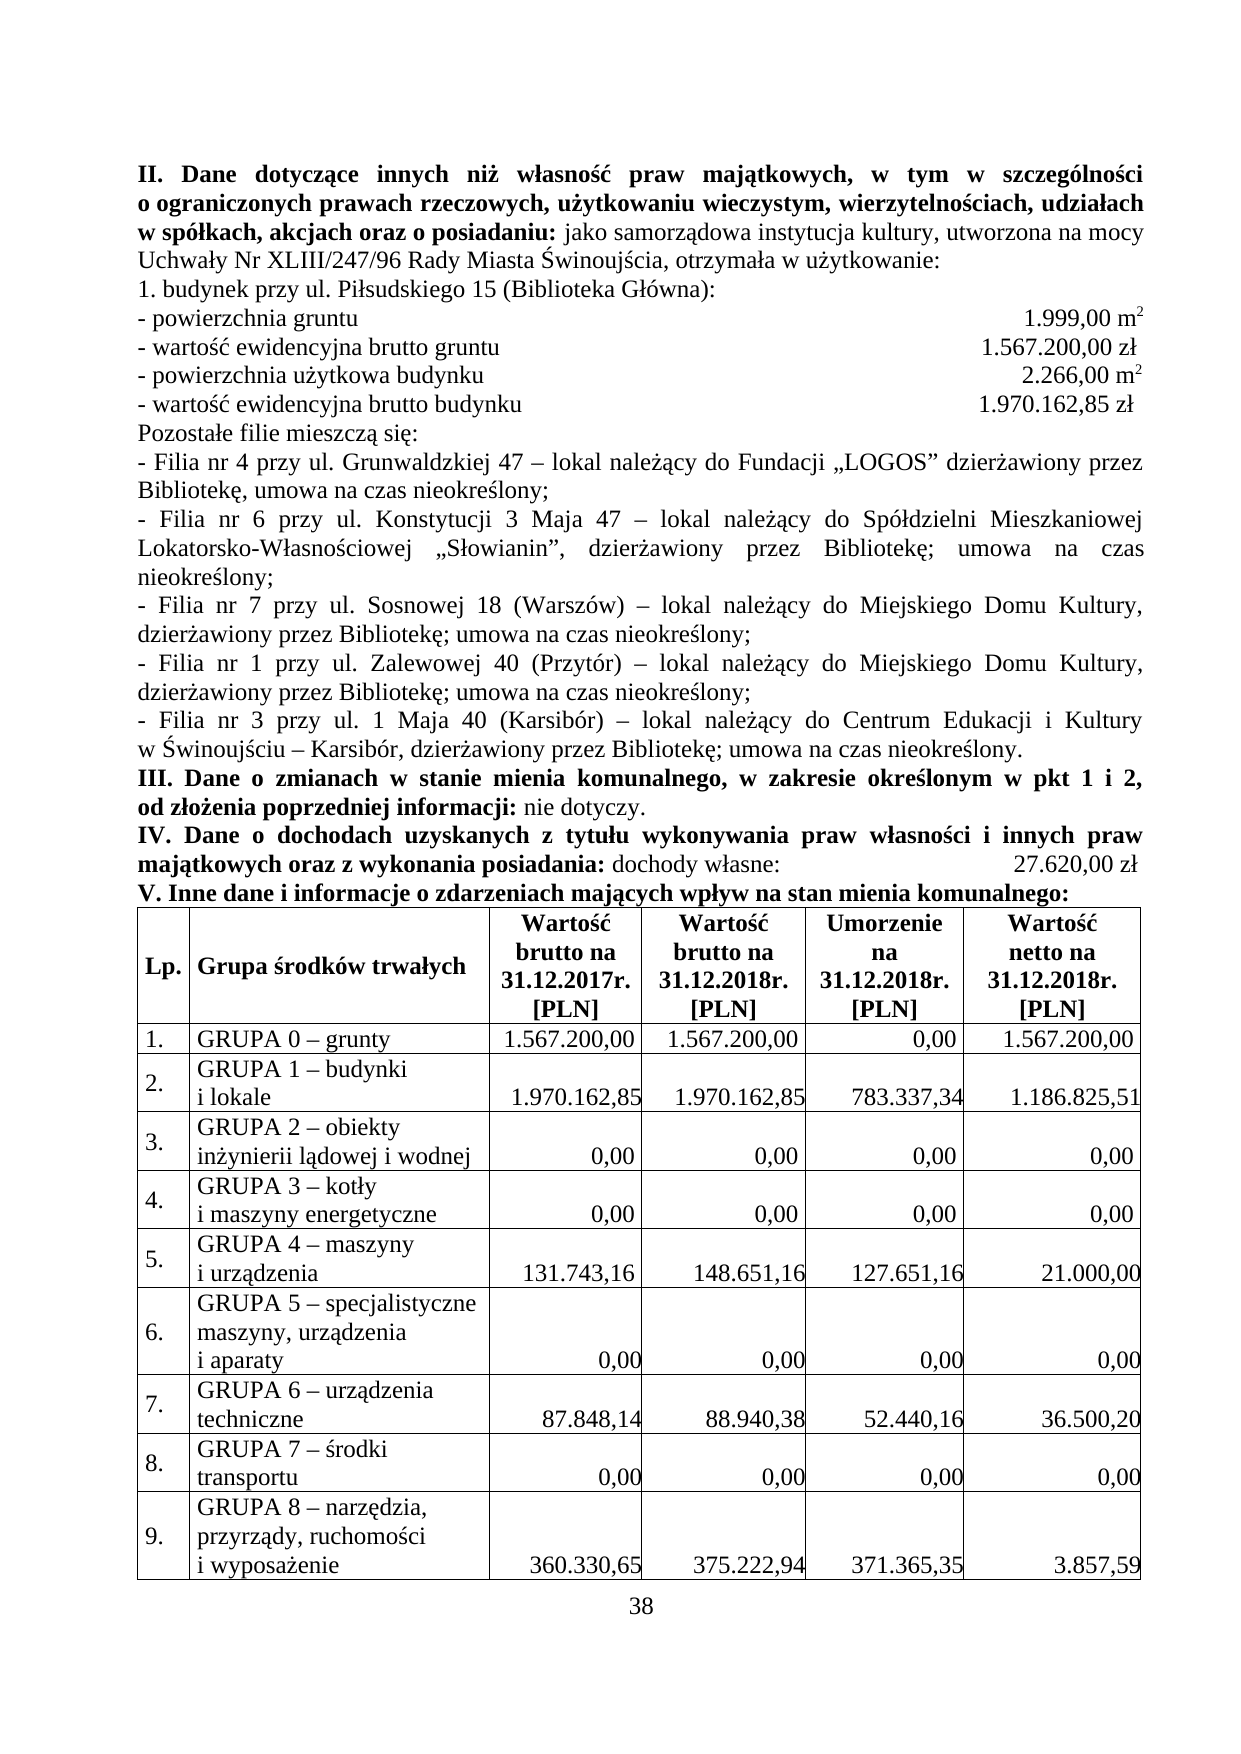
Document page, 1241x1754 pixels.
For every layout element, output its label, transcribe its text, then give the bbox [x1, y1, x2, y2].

table_cell 0,00 [806, 1288, 963, 1374]
table_cell 7. [138, 1375, 189, 1433]
text - Filia nr 3 przy ul. 1 Maja 40 (Karsibór) – lokal należący do Centrum Edukacji i Kultury w Świnoujściu – Karsibór, dzierżawiony przez Bibliotekę; umowa na czas nieokreślony. [137, 706, 1145, 763]
table_cell 360.330,65 [490, 1492, 641, 1578]
table_cell GRUPA 6 – urządzenia techniczne [190, 1375, 489, 1433]
text - Filia nr 1 przy ul. Zalewowej 40 (Przytór) – lokal należący do Miejskiego Domu Kultury, dzierżawiony przez Bibliotekę; umowa na czas nieokreślony; [137, 648, 1145, 706]
table_cell 87.848,14 [490, 1375, 641, 1433]
table_cell 9. [138, 1492, 189, 1578]
table_cell 52.440,16 [806, 1375, 963, 1433]
table_cell GRUPA 4 – maszyny i urządzenia [190, 1229, 489, 1287]
table_cell 21.000,00 [964, 1229, 1140, 1287]
text Pozostałe filie mieszczą się: [137, 418, 1145, 447]
table_cell 0,00 [806, 1112, 963, 1170]
table_cell 0,00 [964, 1288, 1140, 1374]
text - Filia nr 6 przy ul. Konstytucji 3 Maja 47 – lokal należący do Spółdzielni Mieszkaniowej Lokatorsko-Własnościowej „Słowianin”, dzierżawiony przez Bibliotekę; umowa na czas nieokreślony; [137, 504, 1145, 591]
table_header Wartość brutto na 31.12.2018r. [PLN] [642, 908, 805, 1023]
text - wartość ewidencyjna brutto budynku 1.970.162,85 zł [137, 389, 1145, 418]
table_cell 1.970.162,85 [490, 1054, 641, 1111]
table_cell 1. [138, 1024, 189, 1053]
table_cell 1.567.200,00 [964, 1024, 1140, 1053]
table_cell 8. [138, 1434, 189, 1491]
table_cell 0,00 [490, 1434, 641, 1491]
table_cell 88.940,38 [642, 1375, 805, 1433]
table_cell GRUPA 7 – środki transportu [190, 1434, 489, 1491]
table_cell 5. [138, 1229, 189, 1287]
table_cell 127.651,16 [806, 1229, 963, 1287]
text V. Inne dane i informacje o zdarzeniach mających wpływ na stan mienia komunalnego: [137, 878, 1145, 907]
table_cell 0,00 [642, 1112, 805, 1170]
table_cell 0,00 [806, 1171, 963, 1228]
table_header Grupa środków trwałych [190, 908, 489, 1023]
table_header Umorzenie na 31.12.2018r. [PLN] [806, 908, 963, 1023]
table_cell 0,00 [642, 1288, 805, 1374]
table_cell 1.186.825,51 [964, 1054, 1140, 1111]
table_cell 0,00 [964, 1434, 1140, 1491]
table_cell 3. [138, 1112, 189, 1170]
table_cell 371.365,35 [806, 1492, 963, 1578]
table_cell 1.970.162,85 [642, 1054, 805, 1111]
text - Filia nr 7 przy ul. Sosnowej 18 (Warszów) – lokal należący do Miejskiego Domu Kultury, dzierżawiony przez Bibliotekę; umowa na czas nieokreślony; [137, 591, 1145, 648]
table_header Lp. [138, 908, 189, 1023]
text - powierzchnia gruntu 1.999,00 m2 [137, 303, 1145, 332]
text IV. Dane o dochodach uzyskanych z tytułu wykonywania praw własności i innych praw majątkowych oraz z wykonania posiadania: dochody własne: 27.620,00 zł [137, 821, 1145, 878]
table_cell 131.743,16 [490, 1229, 641, 1287]
table_cell 0,00 [642, 1434, 805, 1491]
table_cell 0,00 [964, 1171, 1140, 1228]
table_cell 1.567.200,00 [642, 1024, 805, 1053]
table_cell 0,00 [490, 1288, 641, 1374]
table_cell 0,00 [490, 1112, 641, 1170]
text 1. budynek przy ul. Piłsudskiego 15 (Biblioteka Główna): [137, 274, 1145, 303]
table_cell 0,00 [806, 1434, 963, 1491]
text - Filia nr 4 przy ul. Grunwaldzkiej 47 – lokal należący do Fundacji „LOGOS” dzierżawiony przez Bibliotekę, umowa na czas nieokreślony; [137, 447, 1145, 504]
table_cell 4. [138, 1171, 189, 1228]
table_cell GRUPA 3 – kotły i maszyny energetyczne [190, 1171, 489, 1228]
table_cell 0,00 [964, 1112, 1140, 1170]
table_cell GRUPA 5 – specjalistyczne maszyny, urządzenia i aparaty [190, 1288, 489, 1374]
table_cell GRUPA 1 – budynki i lokale [190, 1054, 489, 1111]
table_cell 2. [138, 1054, 189, 1111]
table_cell 6. [138, 1288, 189, 1374]
text III. Dane o zmianach w stanie mienia komunalnego, w zakresie określonym w pkt 1 i 2, od złożenia poprzedniej informacji: nie dotyczy. [137, 763, 1145, 821]
table_cell 0,00 [806, 1024, 963, 1053]
table_cell GRUPA 8 – narzędzia, przyrządy, ruchomości i wyposażenie [190, 1492, 489, 1578]
table_header Wartość brutto na 31.12.2017r. [PLN] [490, 908, 641, 1023]
table_cell 783.337,34 [806, 1054, 963, 1111]
table_cell 0,00 [490, 1171, 641, 1228]
table_cell 36.500,20 [964, 1375, 1140, 1433]
table_cell 1.567.200,00 [490, 1024, 641, 1053]
table_cell GRUPA 0 – grunty [190, 1024, 489, 1053]
table_cell 148.651,16 [642, 1229, 805, 1287]
text II. Dane dotyczące innych niż własność praw majątkowych, w tym w szczególności o ograniczonych prawach rzeczowych, użytkowaniu wieczystym, wierzytelnościach, udziałach w spółkach, akcjach oraz o posiadaniu: jako samorządowa instytucja kultury, utworzona na mocy Uchwały Nr XLIII/247/96 Rady Miasta Świnoujścia, otrzymała w użytkowanie: [137, 159, 1145, 274]
table_cell 375.222,94 [642, 1492, 805, 1578]
text - wartość ewidencyjna brutto gruntu 1.567.200,00 zł [137, 332, 1145, 361]
table_header Wartość netto na 31.12.2018r. [PLN] [964, 908, 1140, 1023]
table_cell 0,00 [642, 1171, 805, 1228]
text - powierzchnia użytkowa budynku 2.266,00 m2 [137, 361, 1145, 389]
table_cell 3.857,59 [964, 1492, 1140, 1578]
table_cell GRUPA 2 – obiekty inżynierii lądowej i wodnej [190, 1112, 489, 1170]
